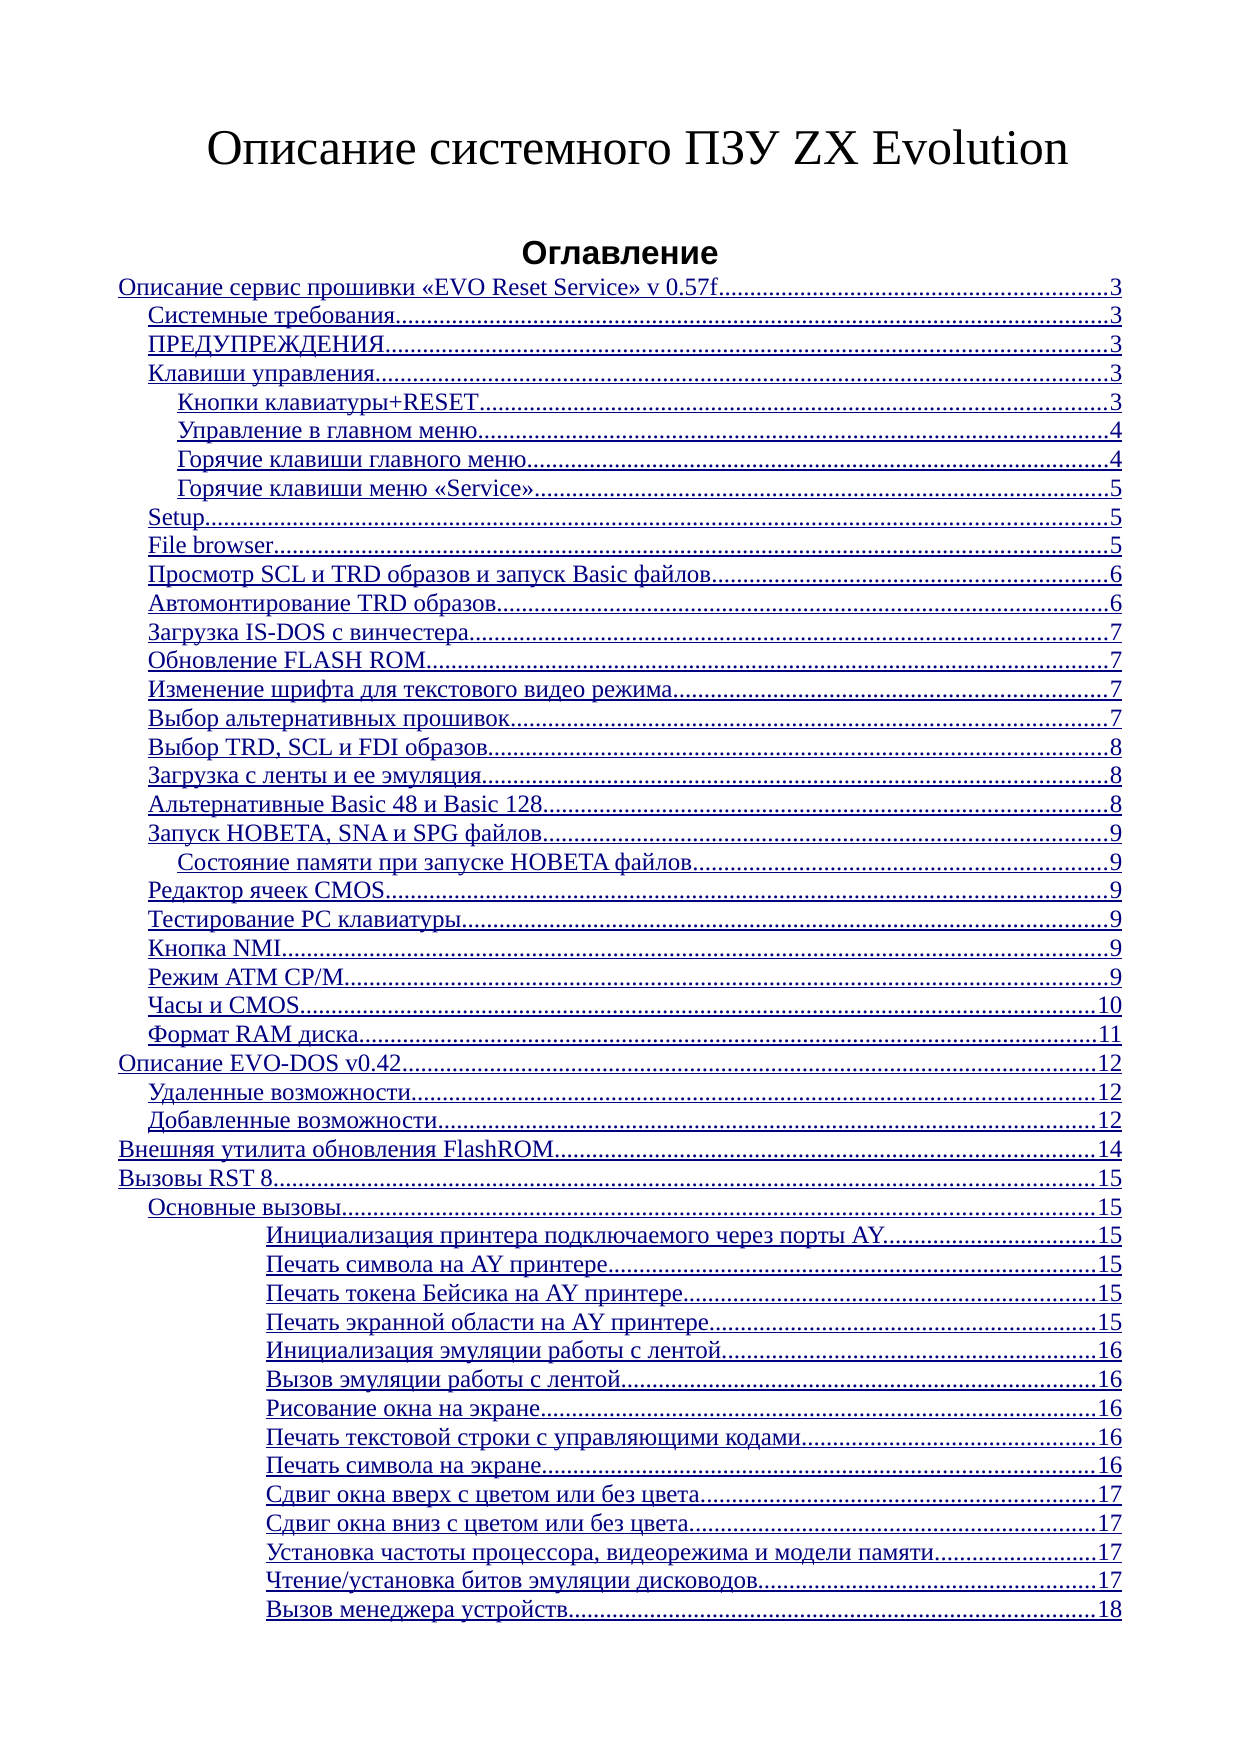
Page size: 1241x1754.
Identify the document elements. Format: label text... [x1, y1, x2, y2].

text Тестирование PC клавиатуры 9 [148, 904, 1122, 929]
text Установка частоты процессора, видеорежима и модели памяти. 17 [266, 1537, 1122, 1562]
text Сдвиг окна вниз с цветом или без цвета. 17 [266, 1508, 1122, 1533]
text Изменение шрифта для текстового видео режима 7 [148, 674, 1122, 699]
text Системные требования 3 [148, 300, 1122, 325]
text Горячие клавиши главного меню 4 [177, 444, 1122, 469]
text Описание сервис прошивки «EVO Reset Service» v 0.57f 3 [118, 272, 1122, 297]
text ПРЕДУПРЕЖДЕНИЯ 3 [148, 329, 1122, 354]
text Кнопка NMI 9 [148, 933, 1122, 958]
text File browser 5 [148, 530, 1122, 555]
text Режим ATM CP/M 9 [148, 962, 1122, 987]
text Запуск HOBETA, SNA и SPG файлов 9 [148, 818, 1122, 843]
text Альтернативные Basic 48 и Basic 128 8 [148, 789, 1122, 814]
text Инициализация принтера подключаемого через порты AY. 15 [266, 1220, 1122, 1245]
text Добавленные возможности 12 [148, 1105, 1122, 1130]
text Описание EVO-DOS v0.42 12 [118, 1048, 1122, 1073]
text Инициализация эмуляции работы с лентой. 16 [266, 1335, 1122, 1360]
text Setup 5 [148, 502, 1122, 527]
text Печать символа на AY принтере. 15 [266, 1249, 1122, 1274]
text Основные вызовы 15 [148, 1192, 1122, 1217]
text Автомонтирование TRD образов 6 [148, 588, 1122, 613]
text Часы и CMOS 10 [148, 990, 1122, 1015]
text Загрузка с ленты и ее эмуляция 8 [148, 760, 1122, 785]
text Выбор TRD, SCL и FDI образов 8 [148, 732, 1122, 757]
text Выбор альтернативных прошивок 7 [148, 703, 1122, 728]
text Формат RAM диска 11 [148, 1019, 1122, 1044]
text Вызов менеджера устройств 18 [266, 1594, 1122, 1619]
text Чтение/установка битов эмуляции дисководов. 17 [266, 1565, 1122, 1590]
text Рисование окна на экране. 16 [266, 1393, 1122, 1418]
text Вызовы RST 8 15 [118, 1163, 1122, 1188]
text Горячие клавиши меню «Service» 5 [177, 473, 1122, 498]
text Кнопки клавиатуры+RESET 3 [177, 387, 1122, 412]
text Печать токена Бейсика на AY принтере. 15 [266, 1278, 1122, 1303]
text Загрузка IS-DOS с винчестера 7 [148, 617, 1122, 642]
text Внешняя утилита обновления FlashROM 14 [118, 1134, 1122, 1159]
subtitle Оглавление [118, 233, 1122, 272]
text Просмотр SCL и TRD образов и запуск Basic файлов 6 [148, 559, 1122, 584]
text Управление в главном меню 4 [177, 415, 1122, 440]
text Печать символа на экране 16 [266, 1450, 1122, 1475]
text Состояние памяти при запуске HOBETA файлов 9 [177, 847, 1122, 872]
text Печать текстовой строки с управляющими кодами 16 [266, 1422, 1122, 1447]
text Обновление FLASH ROM 7 [148, 645, 1122, 670]
text Сдвиг окна вверх с цветом или без цвета. 17 [266, 1479, 1122, 1504]
text Вызов эмуляции работы с лентой. 16 [266, 1364, 1122, 1389]
text Печать экранной области на AY принтере. 15 [266, 1307, 1122, 1332]
text Описание системного ПЗУ ZX Evolution [118, 118, 1122, 176]
text Клавиши управления 3 [148, 358, 1122, 383]
text Удаленные возможности 12 [148, 1077, 1122, 1102]
text Редактор ячеек CMOS 9 [148, 875, 1122, 900]
